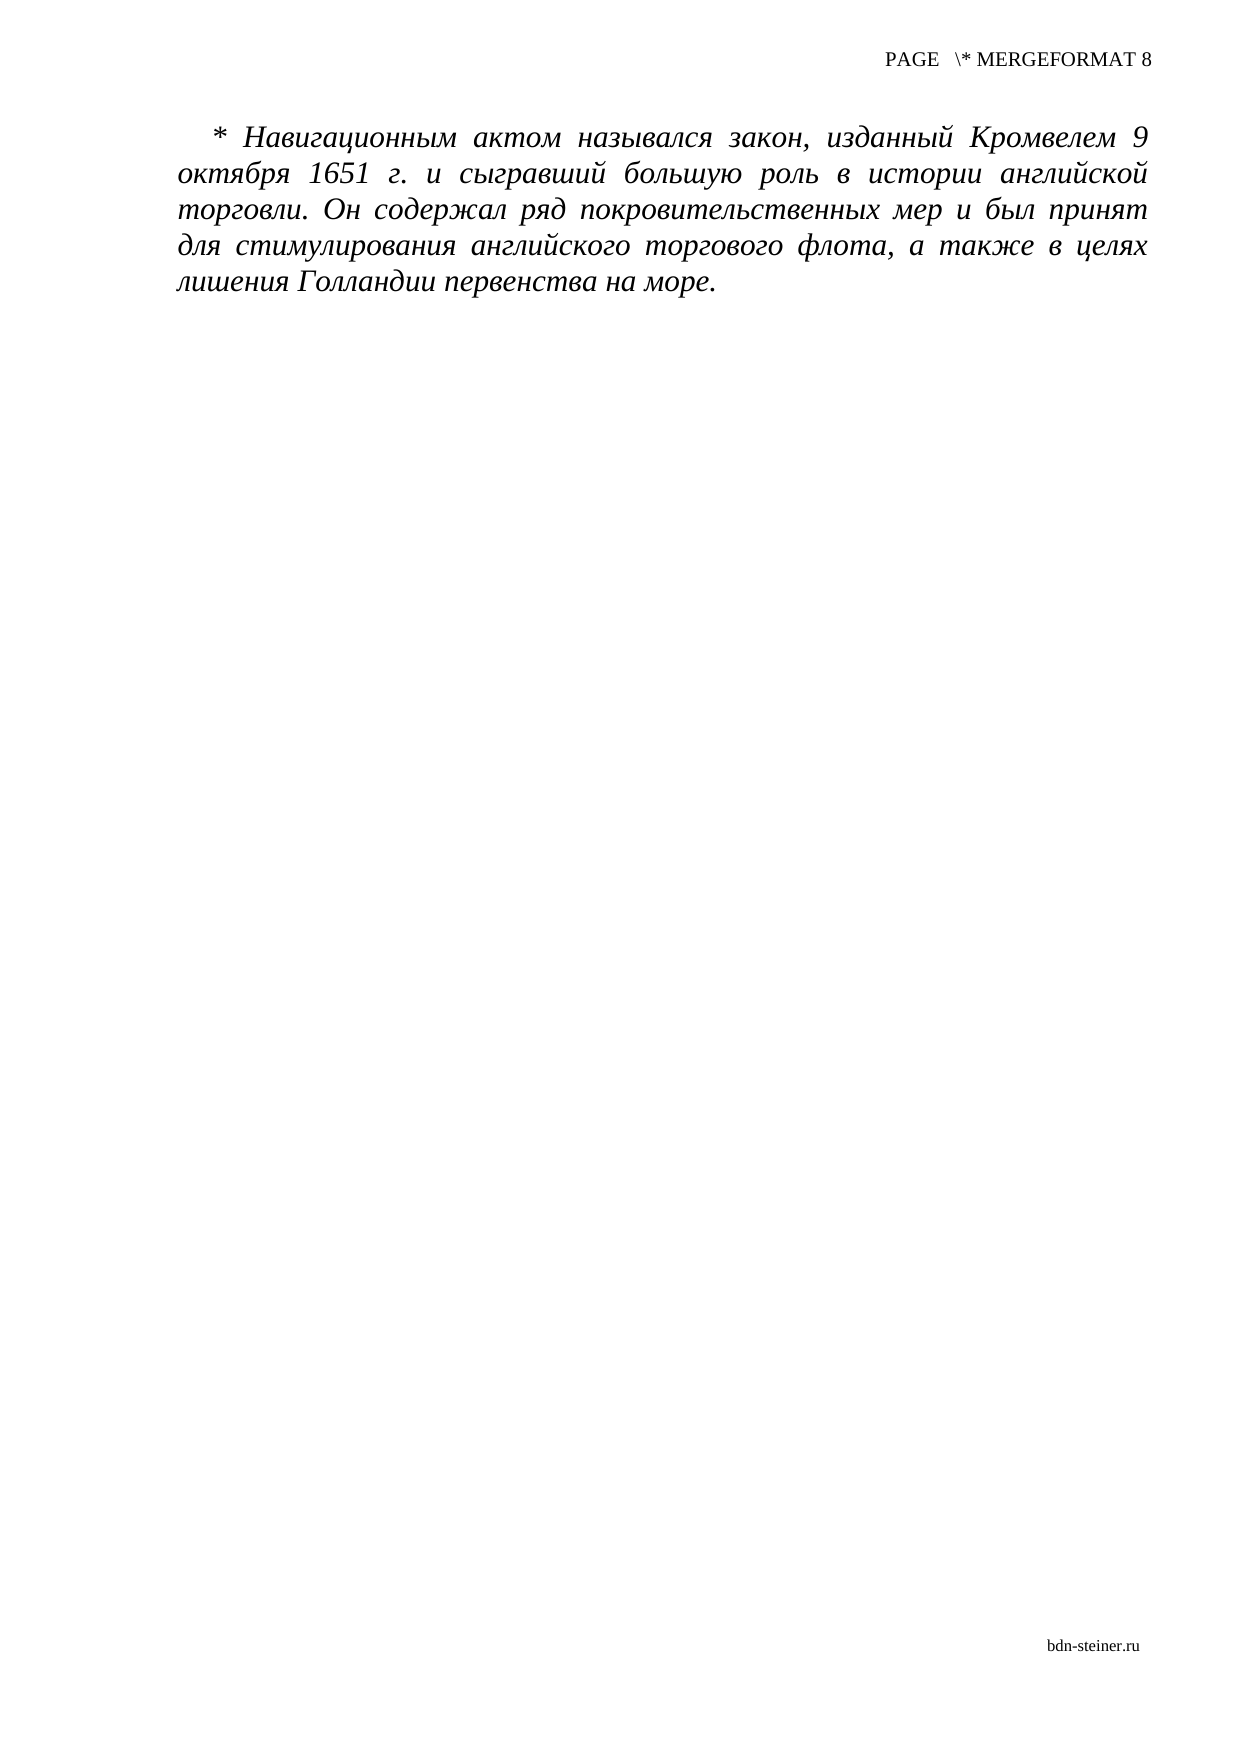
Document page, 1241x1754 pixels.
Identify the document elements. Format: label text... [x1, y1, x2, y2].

text * Навигационным актом назывался закон, изданный Кромвелем 9 октября 1651 г. и сыгравший большую роль в истории английской торговли. Он содержал ряд покровительственных мер и был принят для стимулирования английского торгового флота, а также в целях лишения Голландии первенства на море. [177, 118, 1152, 298]
